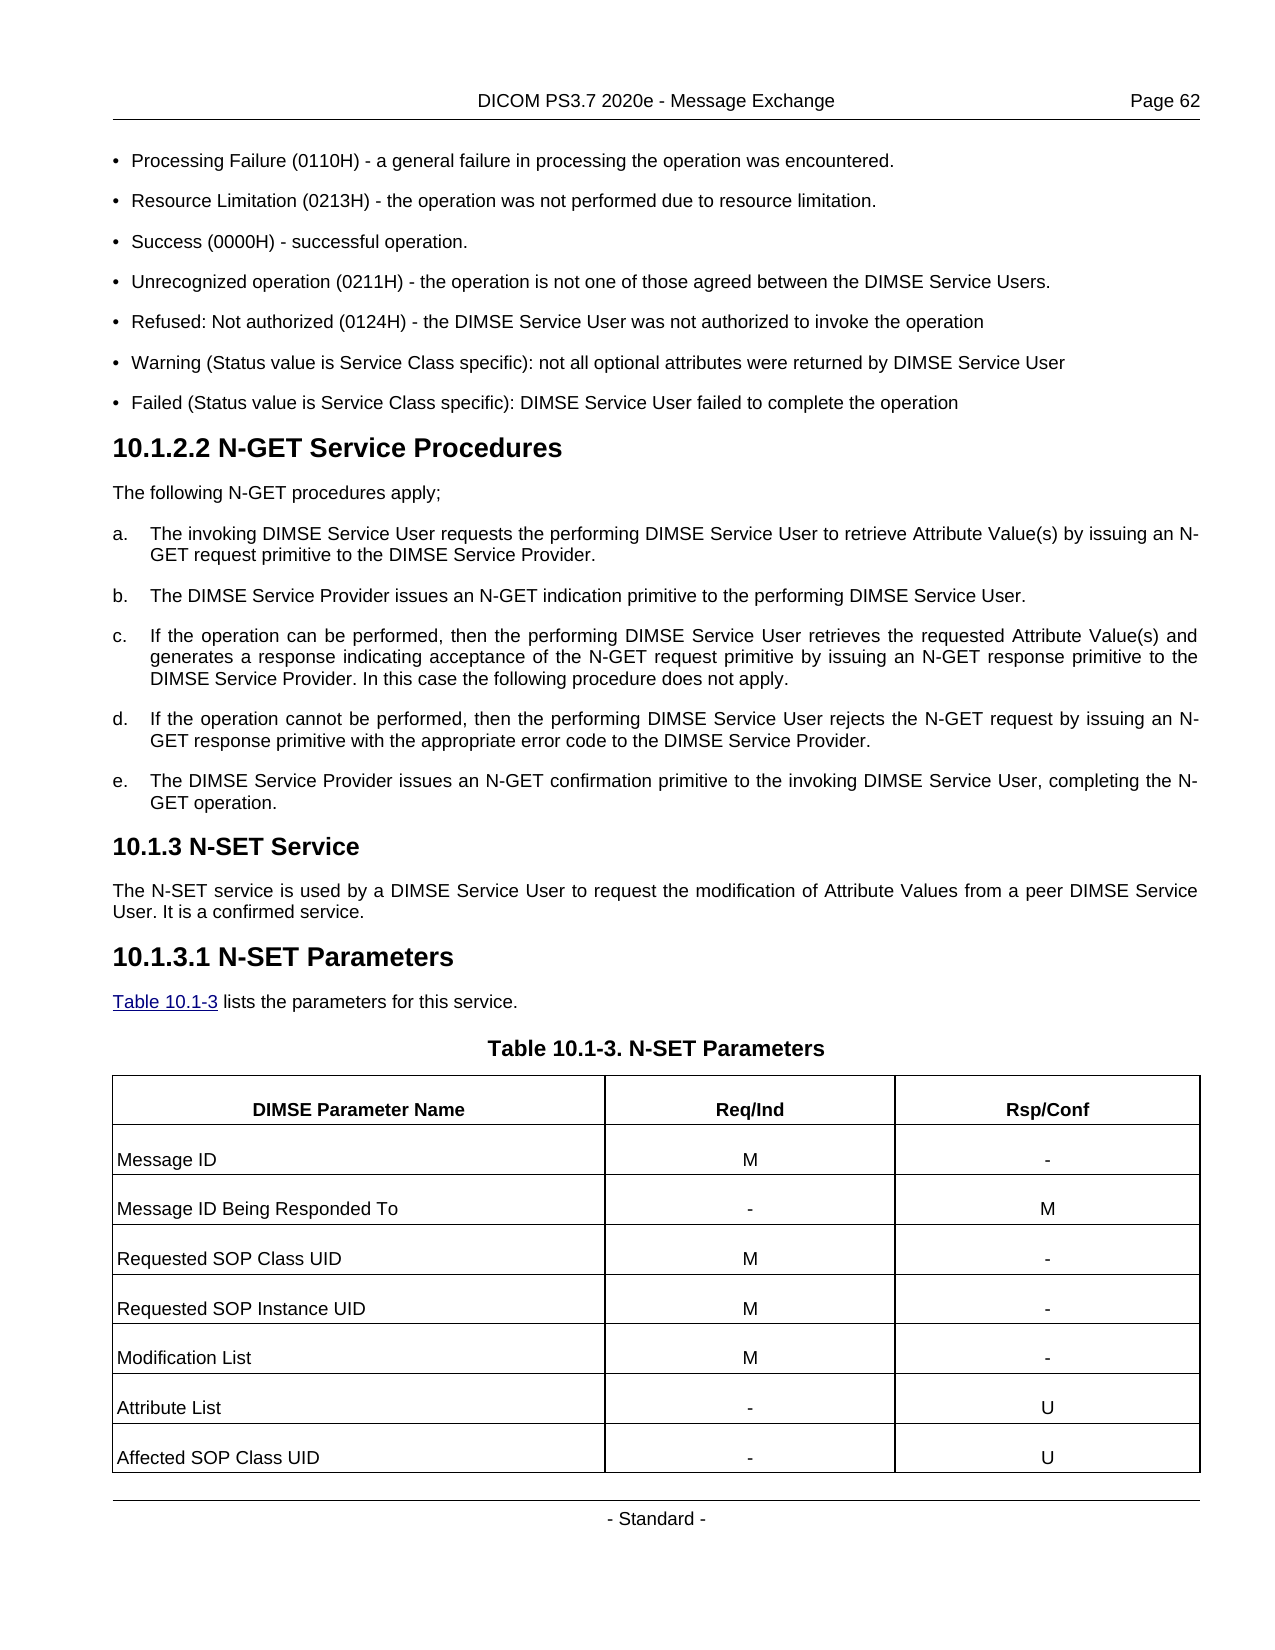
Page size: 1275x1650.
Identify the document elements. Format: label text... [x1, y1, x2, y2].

text • Failed (Status value is Service Class specific): DIMSE Service User failed to complete the operation [112, 392, 1200, 413]
text • Warning (Status value is Service Class specific): not all optional attributes were returned by DIMSE Service User [112, 352, 1200, 373]
text 10.1.3.1 N-SET Parameters [112, 941, 1200, 972]
table_cell M [606, 1225, 894, 1273]
text 10.1.2.2 N-GET Service Procedures [112, 432, 1200, 463]
text Table 10.1-3. N-SET Parameters [112, 1035, 1200, 1061]
text b. The DIMSE Service Provider issues an N-GET indication primitive to the performing DIMSE Service User. [112, 584, 1200, 606]
text • Processing Failure (0110H) - a general failure in processing the operation was encountered. [112, 150, 1200, 172]
table_cell U [896, 1374, 1199, 1422]
table_cell - [606, 1374, 894, 1422]
table_cell M [606, 1324, 894, 1373]
text • Success (0000H) - successful operation. [112, 231, 1200, 252]
table_cell Modification List [113, 1324, 604, 1373]
table_cell U [896, 1424, 1199, 1472]
text d. If the operation cannot be performed, then the performing DIMSE Service User rejects the N-GET request by issuing an N-GET response primitive with the appropriate error code to the DIMSE Service Provider. [112, 708, 1200, 751]
text e. The DIMSE Service Provider issues an N-GET confirmation primitive to the invoking DIMSE Service User, completing the N-GET operation. [112, 770, 1200, 813]
table_cell Attribute List [113, 1374, 604, 1422]
table_cell M [606, 1125, 894, 1174]
table_header Rsp/Conf [896, 1076, 1199, 1124]
text • Refused: Not authorized (0124H) - the DIMSE Service User was not authorized to invoke the operation [112, 311, 1200, 333]
table_header Req/Ind [606, 1076, 894, 1124]
text Table 10.1-3 lists the parameters for this service. [112, 991, 1200, 1013]
table_cell - [606, 1175, 894, 1224]
table_cell - [896, 1324, 1199, 1373]
table_cell - [896, 1225, 1199, 1273]
text The N-SET service is used by a DIMSE Service User to request the modification of Attribute Values from a peer DIMSE Service User. It is a confirmed service. [112, 879, 1200, 922]
table_cell - [606, 1424, 894, 1472]
table_cell Requested SOP Instance UID [113, 1275, 604, 1323]
table_cell M [606, 1275, 894, 1323]
table_header DIMSE Parameter Name [113, 1076, 604, 1124]
text • Unrecognized operation (0211H) - the operation is not one of those agreed between the DIMSE Service Users. [112, 271, 1200, 292]
table_cell Affected SOP Class UID [113, 1424, 604, 1472]
table_cell Requested SOP Class UID [113, 1225, 604, 1273]
table_cell - [896, 1275, 1199, 1323]
text The following N-GET procedures apply; [112, 482, 1200, 504]
text 10.1.3 N-SET Service [112, 832, 1200, 861]
text c. If the operation can be performed, then the performing DIMSE Service User retrieves the requested Attribute Value(s) and generates a response indicating acceptance of the N-GET request primitive by issuing an N-GET response primitive to the DIMSE Service Provider. In this case the following procedure does not apply. [112, 625, 1200, 689]
text a. The invoking DIMSE Service User requests the performing DIMSE Service User to retrieve Attribute Value(s) by issuing an N-GET request primitive to the DIMSE Service Provider. [112, 522, 1200, 566]
table_cell M [896, 1175, 1199, 1224]
table_cell Message ID Being Responded To [113, 1175, 604, 1224]
text • Resource Limitation (0213H) - the operation was not performed due to resource limitation. [112, 190, 1200, 212]
table_cell - [896, 1125, 1199, 1174]
table_cell Message ID [113, 1125, 604, 1174]
